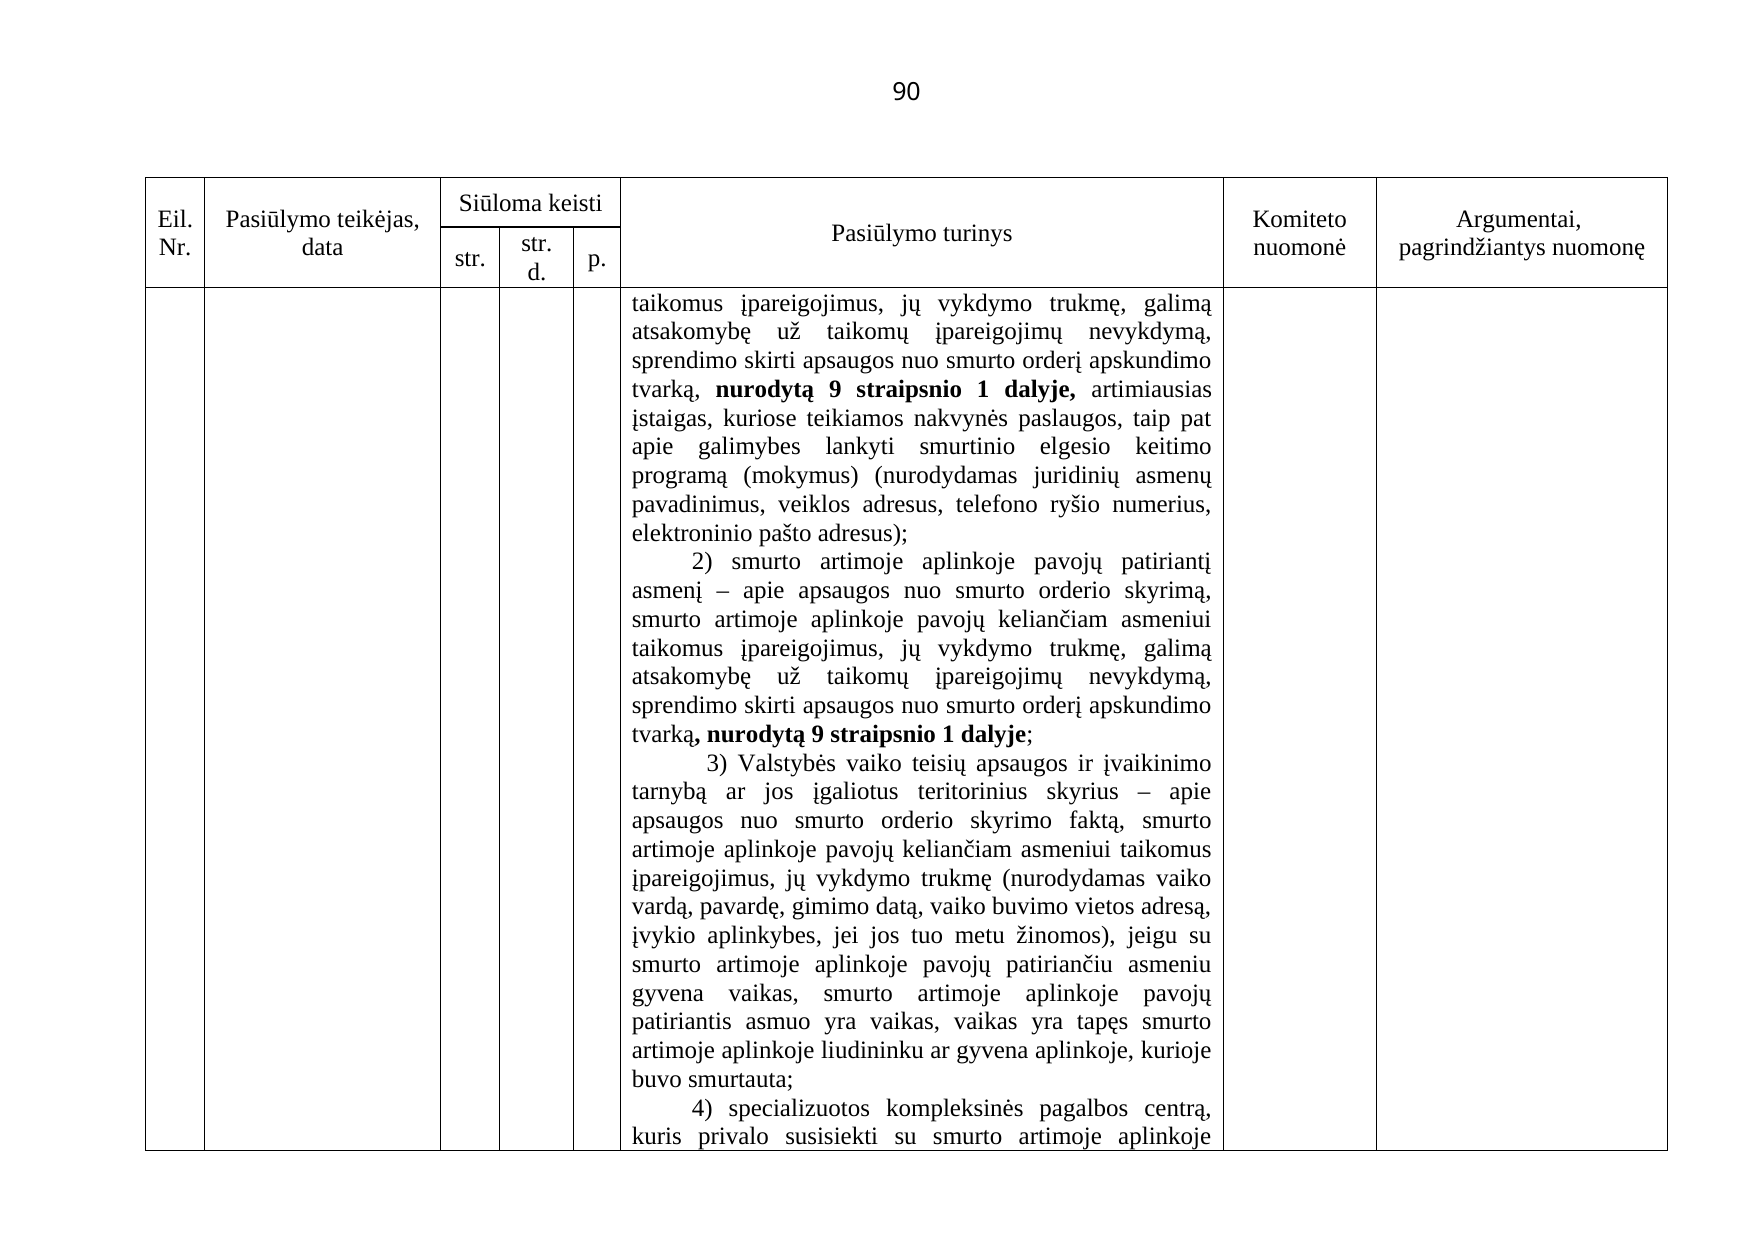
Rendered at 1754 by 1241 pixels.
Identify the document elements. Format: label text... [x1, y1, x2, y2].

table_header Komiteto nuomonė [1224, 178, 1376, 287]
table_header Pasiūlymo teikėjas, data [205, 178, 440, 287]
table_cell [500, 288, 573, 1150]
table_cell str. d. [500, 228, 573, 287]
table_header Argumentai, pagrindžiantys nuomonę [1377, 178, 1667, 287]
table_cell p. [574, 228, 620, 287]
table_cell [574, 288, 620, 1150]
table_header Siūloma keisti [441, 178, 620, 226]
table_cell [205, 288, 440, 1150]
table_cell [1377, 288, 1667, 1150]
table_cell [146, 288, 204, 1150]
table_cell [441, 288, 499, 1150]
table_header Eil. Nr. [146, 178, 204, 287]
table_cell str. [441, 228, 499, 287]
table_cell [1224, 288, 1376, 1150]
table_header Pasiūlymo turinys [621, 178, 1223, 287]
table_cell taikomus įpareigojimus, jų vykdymo trukmę, galimą atsakomybę už taikomų įpareigojimų nevykdymą, sprendimo skirti apsaugos nuo smurto orderį apskundimo tvarką, nurodytą 9 straipsnio 1 dalyje, artimiausias įstaigas, kuriose teikiamos nakvynės paslaugos, taip pat apie galimybes lankyti smurtinio elgesio keitimo programą (mokymus) (nurodydamas juridinių asmenų pavadinimus, veiklos adresus, telefono ryšio numerius, elektroninio pašto adresus); 2) smurto artimoje aplinkoje pavojų patiriantį asmenį – apie apsaugos nuo smurto orderio skyrimą, smurto artimoje aplinkoje pavojų keliančiam asmeniui taikomus įpareigojimus, jų vykdymo trukmę, galimą atsakomybę už taikomų įpareigojimų nevykdymą, sprendimo skirti apsaugos nuo smurto orderį apskundimo tvarką, nurodytą 9 straipsnio 1 dalyje; 3) Valstybės vaiko teisių apsaugos ir įvaikinimo tarnybą ar jos įgaliotus teritorinius skyrius – apie apsaugos nuo smurto orderio skyrimo faktą, smurto artimoje aplinkoje pavojų keliančiam asmeniui taikomus įpareigojimus, jų vykdymo trukmę (nurodydamas vaiko vardą, pavardę, gimimo datą, vaiko buvimo vietos adresą, įvykio aplinkybes, jei jos tuo metu žinomos), jeigu su smurto artimoje aplinkoje pavojų patiriančiu asmeniu gyvena vaikas, smurto artimoje aplinkoje pavojų patiriantis asmuo yra vaikas, vaikas yra tapęs smurto artimoje aplinkoje liudininku ar gyvena aplinkoje, kurioje buvo smurtauta; 4) specializuotos kompleksinės pagalbos centrą, kuris privalo susisiekti su smurto artimoje aplinkoje [621, 288, 1223, 1150]
